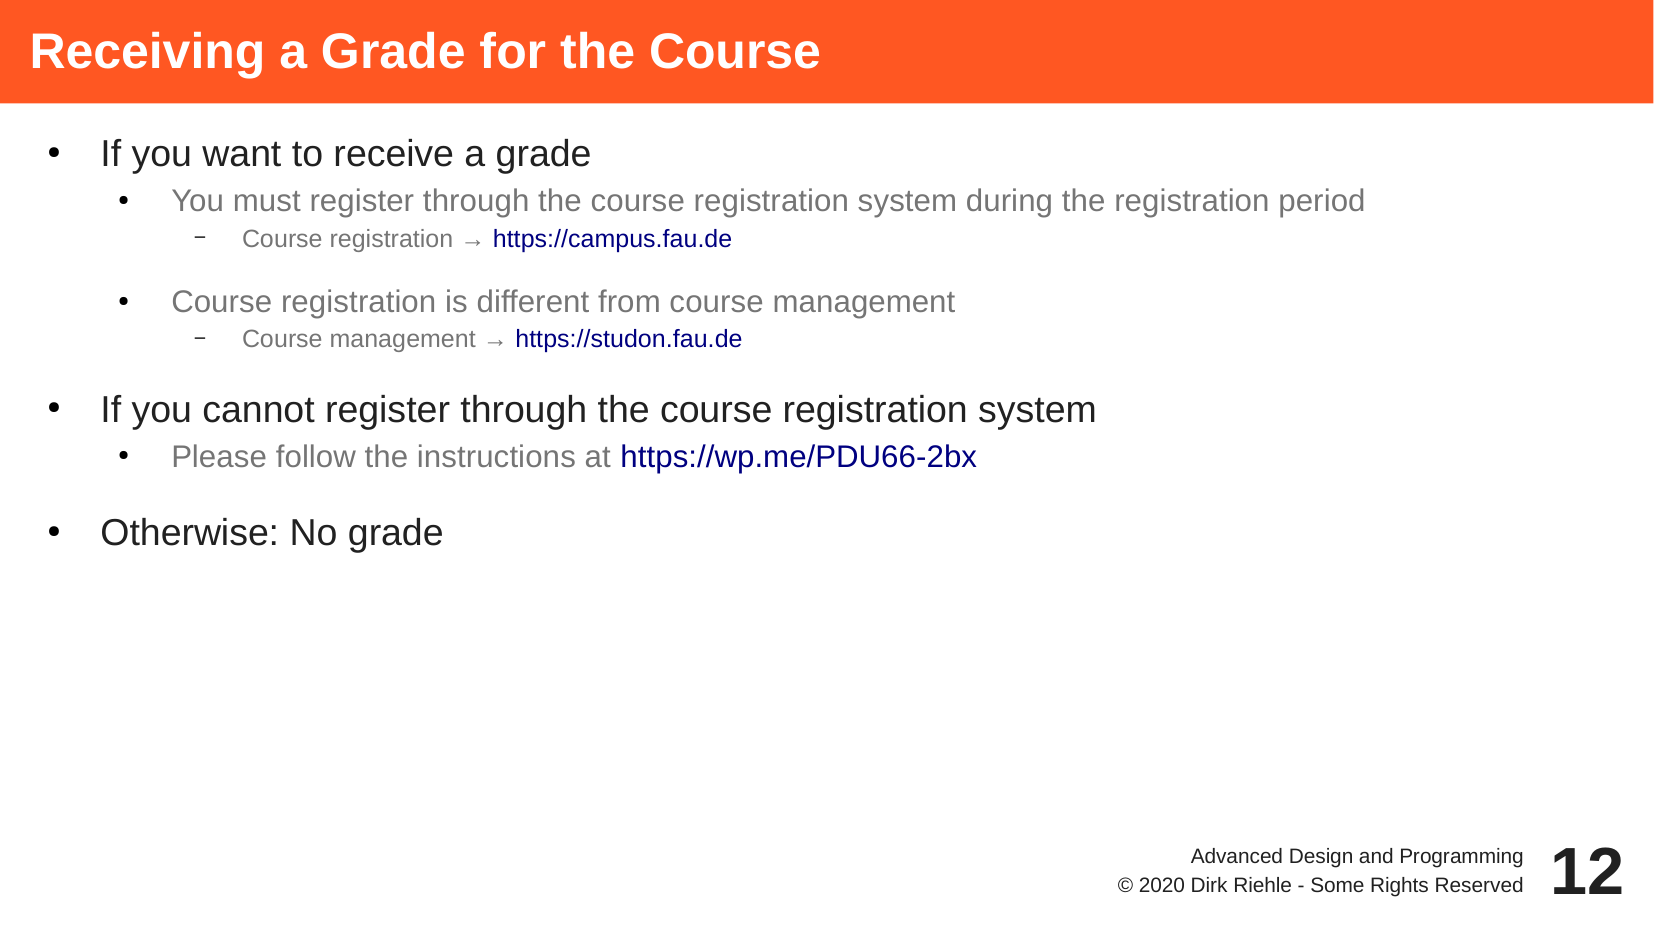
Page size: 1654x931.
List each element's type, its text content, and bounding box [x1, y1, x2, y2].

title Receiving a Grade for the Course [0, 0, 1654, 104]
list If you want to receive a grade You must register through the course registration system during the registration period Course registration → https://campus.fau.de Course registration is different from course management Course management → https://studon.fau.de If you cannot register through the course registration system Please follow the instructions at https://wp.me/PDU66-2bx Otherwise: No grade [29, 132, 1625, 813]
